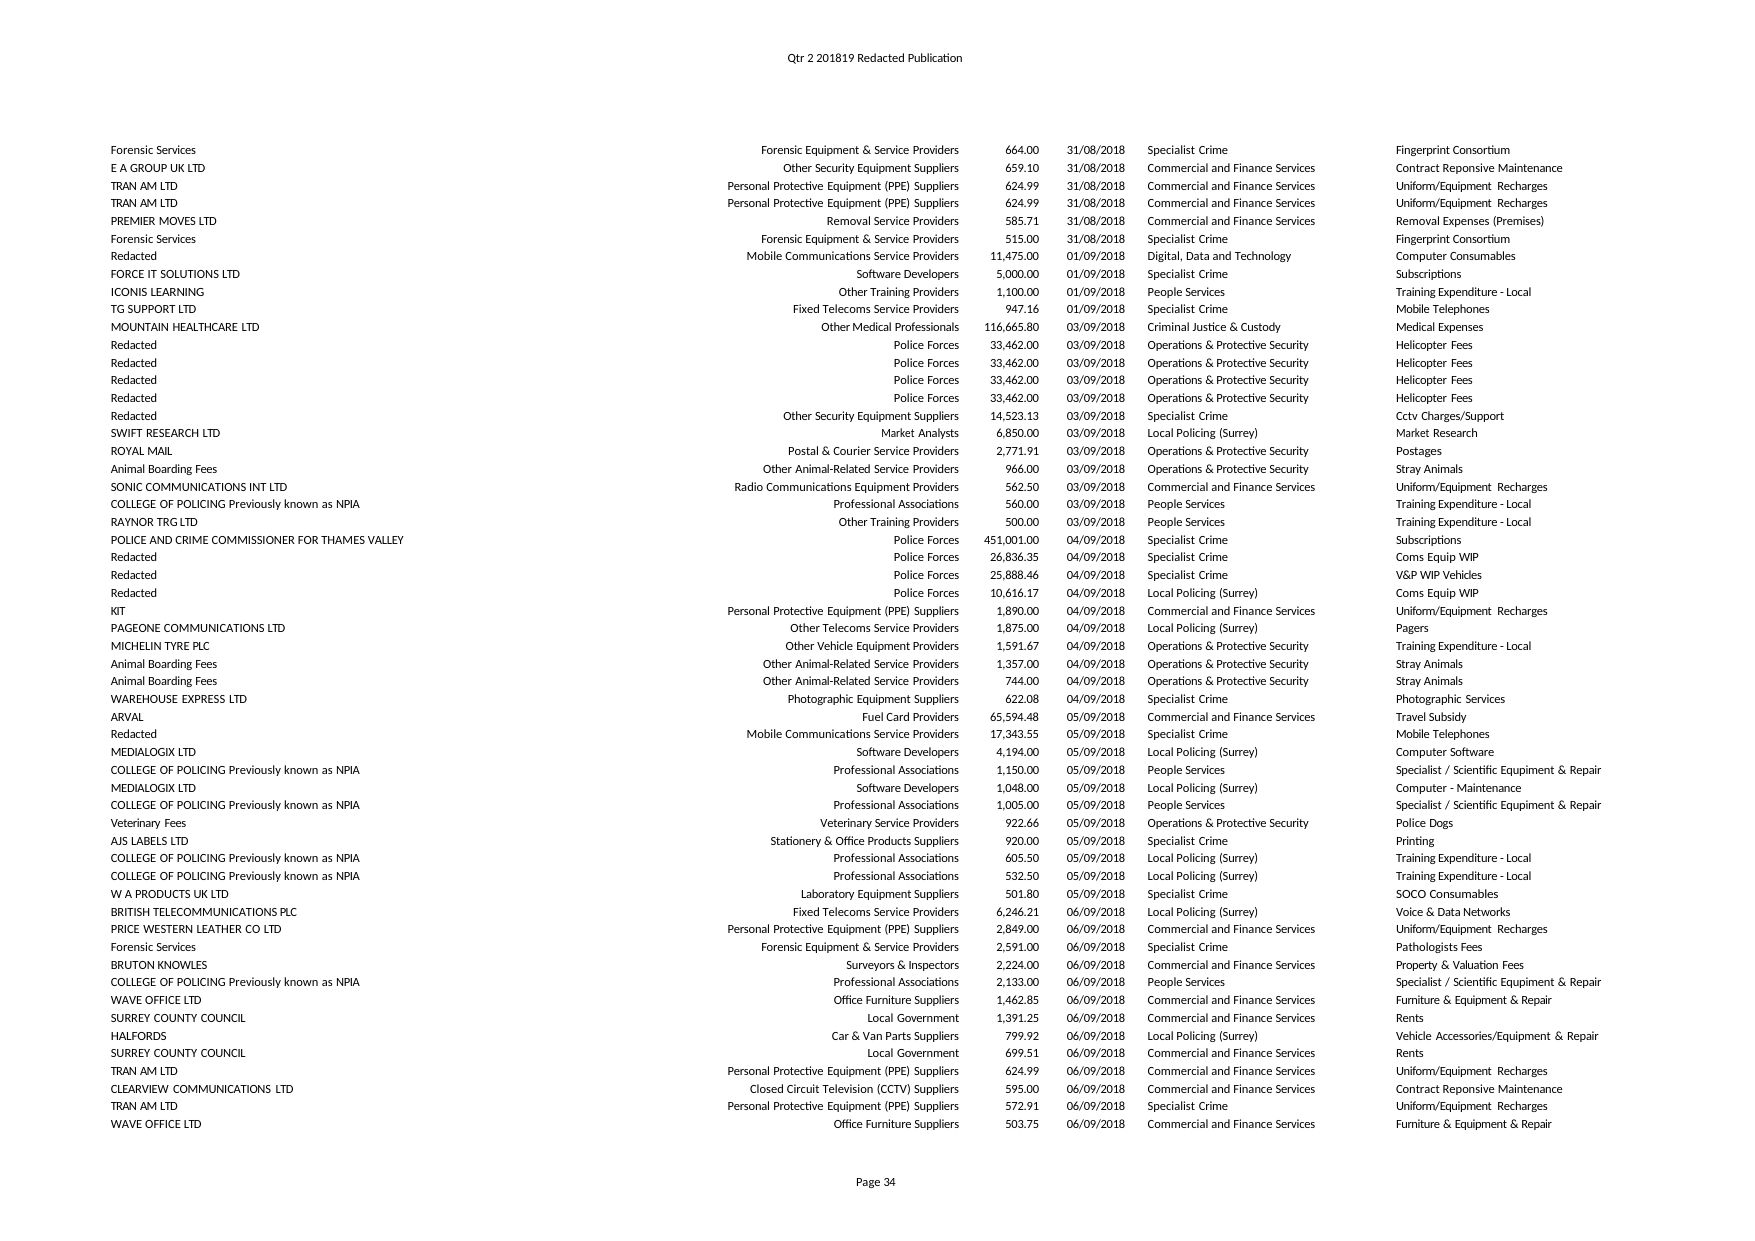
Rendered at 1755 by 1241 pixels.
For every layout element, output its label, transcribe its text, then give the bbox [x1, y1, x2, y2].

table_cell Commercial and Finance Services [1137, 956, 1358, 974]
table_cell 4,194.00 [970, 744, 1052, 762]
table_cell 01/09/2018 [1053, 266, 1137, 283]
table_cell Removal Service Providers [565, 213, 970, 230]
table_cell 03/09/2018 [1053, 408, 1137, 425]
table_cell Medical Expenses [1358, 319, 1607, 337]
table_cell 25,888.46 [970, 567, 1052, 584]
table_cell 922.66 [970, 815, 1052, 832]
table_cell Uniform/Equipment Recharges [1358, 1098, 1607, 1116]
table_cell Computer - Maintenance [1358, 779, 1607, 797]
table_cell Uniform/Equipment Recharges [1358, 1063, 1607, 1080]
table_cell 31/08/2018 [1053, 195, 1137, 213]
table_cell 06/09/2018 [1053, 939, 1137, 956]
table_cell Police Forces [565, 549, 970, 567]
table_cell Operations & Protective Security [1137, 337, 1358, 354]
table_cell Pagers [1358, 620, 1607, 638]
table_cell 31/08/2018 [1053, 160, 1137, 177]
table_cell Specialist Crime [1137, 531, 1358, 549]
table_cell Local Policing (Surrey) [1137, 1027, 1358, 1045]
table_cell Commercial and Finance Services [1137, 1080, 1358, 1098]
table_cell Specialist Crime [1137, 567, 1358, 584]
table_cell Operations & Protective Security [1137, 372, 1358, 390]
table_cell 05/09/2018 [1053, 744, 1137, 762]
table_cell Training Expenditure - Local [1358, 638, 1607, 655]
table_cell SURREY COUNTY COUNCIL [108, 1045, 564, 1063]
table_cell Operations & Protective Security [1137, 390, 1358, 407]
table_cell 1,100.00 [970, 284, 1052, 301]
table_cell Specialist Crime [1137, 408, 1358, 425]
table_cell 2,849.00 [970, 921, 1052, 939]
table_cell 03/09/2018 [1053, 443, 1137, 461]
table_cell Commercial and Finance Services [1137, 1063, 1358, 1080]
table_cell Professional Associations [565, 797, 970, 815]
table_cell Removal Expenses (Premises) [1358, 213, 1607, 230]
table_cell Fingerprint Consortium [1358, 230, 1607, 248]
table_cell RAYNOR TRG LTD [108, 514, 564, 531]
table_cell 03/09/2018 [1053, 337, 1137, 354]
table_cell MEDIALOGIX LTD [108, 744, 564, 762]
table_cell Redacted [108, 408, 564, 425]
table_cell Helicopter Fees [1358, 337, 1607, 354]
table_cell COLLEGE OF POLICING Previously known as NPIA [108, 850, 564, 868]
table_cell 03/09/2018 [1053, 319, 1137, 337]
table_cell 500.00 [970, 514, 1052, 531]
table_cell Criminal Justice & Custody [1137, 319, 1358, 337]
table_cell Operations & Protective Security [1137, 815, 1358, 832]
table_cell Other Vehicle Equipment Providers [565, 638, 970, 655]
table_cell Commercial and Finance Services [1137, 1116, 1358, 1133]
table_cell 05/09/2018 [1053, 762, 1137, 779]
table_cell 562.50 [970, 478, 1052, 496]
table_cell SURREY COUNTY COUNCIL [108, 1010, 564, 1027]
table_cell Printing [1358, 833, 1607, 850]
table_cell Office Furniture Suppliers [565, 1116, 970, 1133]
table_cell 04/09/2018 [1053, 602, 1137, 620]
table_cell COLLEGE OF POLICING Previously known as NPIA [108, 762, 564, 779]
table_cell Car & Van Parts Suppliers [565, 1027, 970, 1045]
table_cell KIT [108, 602, 564, 620]
table_cell Vehicle Accessories/Equipment & Repair [1358, 1027, 1607, 1045]
table_cell 14,523.13 [970, 408, 1052, 425]
table_cell People Services [1137, 514, 1358, 531]
table_cell Other Animal-Related Service Providers [565, 655, 970, 673]
table_cell 05/09/2018 [1053, 850, 1137, 868]
table_cell 1,591.67 [970, 638, 1052, 655]
table_cell 05/09/2018 [1053, 779, 1137, 797]
table_cell Stray Animals [1358, 461, 1607, 478]
table_cell Commercial and Finance Services [1137, 160, 1358, 177]
table_cell Fixed Telecoms Service Providers [565, 903, 970, 921]
table_cell 05/09/2018 [1053, 726, 1137, 744]
table_cell COLLEGE OF POLICING Previously known as NPIA [108, 797, 564, 815]
table_cell TRAN AM LTD [108, 1063, 564, 1080]
table_cell Local Policing (Surrey) [1137, 850, 1358, 868]
table_cell Furniture & Equipment & Repair [1358, 1116, 1607, 1133]
table_cell Training Expenditure - Local [1358, 496, 1607, 514]
table_cell Police Forces [565, 390, 970, 407]
table_cell Specialist Crime [1137, 691, 1358, 708]
table_cell Photographic Services [1358, 691, 1607, 708]
table_cell Other Training Providers [565, 514, 970, 531]
table_cell 01/09/2018 [1053, 284, 1137, 301]
table_cell 04/09/2018 [1053, 585, 1137, 602]
table_cell 2,771.91 [970, 443, 1052, 461]
table_cell Professional Associations [565, 762, 970, 779]
table_cell SONIC COMMUNICATIONS INT LTD [108, 478, 564, 496]
table_cell Travel Subsidy [1358, 709, 1607, 726]
table_cell 624.99 [970, 177, 1052, 195]
table_cell 06/09/2018 [1053, 1080, 1137, 1098]
table_cell Police Forces [565, 531, 970, 549]
table_cell Personal Protective Equipment (PPE) Suppliers [565, 921, 970, 939]
table_cell Other Training Providers [565, 284, 970, 301]
table_cell 06/09/2018 [1053, 974, 1137, 992]
table_cell Rents [1358, 1045, 1607, 1063]
table_cell 1,005.00 [970, 797, 1052, 815]
table_cell ICONIS LEARNING [108, 284, 564, 301]
table_cell Other Security Equipment Suppliers [565, 408, 970, 425]
table_cell Professional Associations [565, 868, 970, 886]
table_cell Training Expenditure - Local [1358, 514, 1607, 531]
table_cell Specialist / Scientific Equpiment & Repair [1358, 974, 1607, 992]
table_cell BRITISH TELECOMMUNICATIONS PLC [108, 903, 564, 921]
table_cell BRUTON KNOWLES [108, 956, 564, 974]
table_cell Local Government [565, 1045, 970, 1063]
table_cell Redacted [108, 372, 564, 390]
table_cell 6,246.21 [970, 903, 1052, 921]
table_cell 31/08/2018 [1053, 213, 1137, 230]
table_cell 33,462.00 [970, 372, 1052, 390]
table_cell Specialist Crime [1137, 939, 1358, 956]
table_cell PAGEONE COMMUNICATIONS LTD [108, 620, 564, 638]
table_cell Animal Boarding Fees [108, 461, 564, 478]
table_cell People Services [1137, 496, 1358, 514]
table_cell 05/09/2018 [1053, 833, 1137, 850]
table_cell WAVE OFFICE LTD [108, 992, 564, 1009]
table_cell Professional Associations [565, 974, 970, 992]
table_cell Redacted [108, 354, 564, 372]
table_cell 515.00 [970, 230, 1052, 248]
table_cell Other Animal-Related Service Providers [565, 673, 970, 691]
table_cell Commercial and Finance Services [1137, 177, 1358, 195]
table_cell 585.71 [970, 213, 1052, 230]
table_cell 11,475.00 [970, 248, 1052, 266]
table_cell Subscriptions [1358, 531, 1607, 549]
table_cell 699.51 [970, 1045, 1052, 1063]
table_cell 04/09/2018 [1053, 620, 1137, 638]
table_cell Specialist Crime [1137, 549, 1358, 567]
table_cell 03/09/2018 [1053, 372, 1137, 390]
table_cell TRAN AM LTD [108, 177, 564, 195]
table_cell 1,391.25 [970, 1010, 1052, 1027]
table_cell 04/09/2018 [1053, 673, 1137, 691]
table_cell W A PRODUCTS UK LTD [108, 886, 564, 903]
table_cell Mobile Communications Service Providers [565, 726, 970, 744]
table_cell 04/09/2018 [1053, 638, 1137, 655]
table_cell Operations & Protective Security [1137, 461, 1358, 478]
table_cell 04/09/2018 [1053, 531, 1137, 549]
table_cell Coms Equip WIP [1358, 585, 1607, 602]
table_cell 966.00 [970, 461, 1052, 478]
table_cell TRAN AM LTD [108, 195, 564, 213]
table_cell Commercial and Finance Services [1137, 992, 1358, 1009]
table_cell COLLEGE OF POLICING Previously known as NPIA [108, 868, 564, 886]
table_cell Uniform/Equipment Recharges [1358, 195, 1607, 213]
table_cell 6,850.00 [970, 425, 1052, 443]
table_cell Forensic Services [108, 939, 564, 956]
table_cell 33,462.00 [970, 390, 1052, 407]
table_cell Operations & Protective Security [1137, 443, 1358, 461]
table_cell 10,616.17 [970, 585, 1052, 602]
table_cell 03/09/2018 [1053, 425, 1137, 443]
table_cell 05/09/2018 [1053, 886, 1137, 903]
table_cell Forensic Services [108, 230, 564, 248]
table_cell People Services [1137, 974, 1358, 992]
table_cell 06/09/2018 [1053, 1027, 1137, 1045]
table_cell Voice & Data Networks [1358, 903, 1607, 921]
table_cell 503.75 [970, 1116, 1052, 1133]
table_cell 03/09/2018 [1053, 461, 1137, 478]
table_cell V&P WIP Vehicles [1358, 567, 1607, 584]
table_cell Uniform/Equipment Recharges [1358, 921, 1607, 939]
table_cell Personal Protective Equipment (PPE) Suppliers [565, 177, 970, 195]
table_cell Redacted [108, 390, 564, 407]
table_cell ROYAL MAIL [108, 443, 564, 461]
table_cell WAVE OFFICE LTD [108, 1116, 564, 1133]
table_cell 31/08/2018 [1053, 177, 1137, 195]
table_cell 06/09/2018 [1053, 1116, 1137, 1133]
table_cell 33,462.00 [970, 354, 1052, 372]
table_cell Local Government [565, 1010, 970, 1027]
table_cell 532.50 [970, 868, 1052, 886]
table_cell Forensic Equipment & Service Providers [565, 939, 970, 956]
table_cell Commercial and Finance Services [1137, 1010, 1358, 1027]
table_cell Uniform/Equipment Recharges [1358, 602, 1607, 620]
table_cell 03/09/2018 [1053, 496, 1137, 514]
table_cell Furniture & Equipment & Repair [1358, 992, 1607, 1009]
table_cell Professional Associations [565, 496, 970, 514]
table_cell Uniform/Equipment Recharges [1358, 177, 1607, 195]
table_header Forensic Services [108, 143, 564, 159]
table_cell Market Research [1358, 425, 1607, 443]
table_cell 06/09/2018 [1053, 1063, 1137, 1080]
table_cell 06/09/2018 [1053, 921, 1137, 939]
table_cell Fuel Card Providers [565, 709, 970, 726]
table_cell Stationery & Office Products Suppliers [565, 833, 970, 850]
table_cell Rents [1358, 1010, 1607, 1027]
table_cell TRAN AM LTD [108, 1098, 564, 1116]
table_cell 1,875.00 [970, 620, 1052, 638]
table_cell Police Forces [565, 567, 970, 584]
table_cell Training Expenditure - Local [1358, 868, 1607, 886]
table_cell Personal Protective Equipment (PPE) Suppliers [565, 195, 970, 213]
table_cell Stray Animals [1358, 655, 1607, 673]
table_cell Commercial and Finance Services [1137, 478, 1358, 496]
table_cell Veterinary Fees [108, 815, 564, 832]
table_cell Police Forces [565, 354, 970, 372]
table_cell 04/09/2018 [1053, 567, 1137, 584]
table_cell Local Policing (Surrey) [1137, 585, 1358, 602]
table_cell 560.00 [970, 496, 1052, 514]
table_cell Local Policing (Surrey) [1137, 620, 1358, 638]
table_cell AJS LABELS LTD [108, 833, 564, 850]
table_cell Computer Consumables [1358, 248, 1607, 266]
table_cell Helicopter Fees [1358, 354, 1607, 372]
table_cell Local Policing (Surrey) [1137, 744, 1358, 762]
table_cell CLEARVIEW COMMUNICATIONS LTD [108, 1080, 564, 1098]
table_cell Mobile Telephones [1358, 301, 1607, 319]
table_cell 1,357.00 [970, 655, 1052, 673]
table_cell Redacted [108, 248, 564, 266]
table_cell E A GROUP UK LTD [108, 160, 564, 177]
table_cell Stray Animals [1358, 673, 1607, 691]
table_cell 04/09/2018 [1053, 655, 1137, 673]
table_cell 04/09/2018 [1053, 691, 1137, 708]
table_cell SWIFT RESEARCH LTD [108, 425, 564, 443]
table_cell Police Forces [565, 337, 970, 354]
table_cell Mobile Telephones [1358, 726, 1607, 744]
table_cell Training Expenditure - Local [1358, 850, 1607, 868]
table_cell Other Medical Professionals [565, 319, 970, 337]
table_cell Police Dogs [1358, 815, 1607, 832]
table_cell Police Forces [565, 372, 970, 390]
table_cell MOUNTAIN HEALTHCARE LTD [108, 319, 564, 337]
table_cell 5,000.00 [970, 266, 1052, 283]
table_header Fingerprint Consortium [1358, 143, 1607, 159]
table_cell 744.00 [970, 673, 1052, 691]
table_cell Redacted [108, 585, 564, 602]
table_cell 06/09/2018 [1053, 956, 1137, 974]
table_cell 501.80 [970, 886, 1052, 903]
table_cell COLLEGE OF POLICING Previously known as NPIA [108, 974, 564, 992]
table_cell Contract Reponsive Maintenance [1358, 1080, 1607, 1098]
table_cell Local Policing (Surrey) [1137, 779, 1358, 797]
table_cell 1,890.00 [970, 602, 1052, 620]
table_cell Veterinary Service Providers [565, 815, 970, 832]
table_cell Helicopter Fees [1358, 372, 1607, 390]
table_cell 06/09/2018 [1053, 1098, 1137, 1116]
table_header 664.00 [970, 143, 1052, 159]
table_cell Animal Boarding Fees [108, 673, 564, 691]
table_cell POLICE AND CRIME COMMISSIONER FOR THAMES VALLEY [108, 531, 564, 549]
table_cell Operations & Protective Security [1137, 638, 1358, 655]
table_cell 31/08/2018 [1053, 230, 1137, 248]
table_cell 17,343.55 [970, 726, 1052, 744]
table_cell Specialist Crime [1137, 726, 1358, 744]
table_header Forensic Equipment & Service Providers [565, 143, 970, 159]
table_cell Pathologists Fees [1358, 939, 1607, 956]
table_cell WAREHOUSE EXPRESS LTD [108, 691, 564, 708]
table_cell Commercial and Finance Services [1137, 195, 1358, 213]
table_cell Specialist Crime [1137, 1098, 1358, 1116]
table_cell 03/09/2018 [1053, 354, 1137, 372]
table_cell People Services [1137, 797, 1358, 815]
table_cell Uniform/Equipment Recharges [1358, 478, 1607, 496]
table_cell 622.08 [970, 691, 1052, 708]
table_cell Personal Protective Equipment (PPE) Suppliers [565, 1063, 970, 1080]
table_cell Specialist / Scientific Equpiment & Repair [1358, 797, 1607, 815]
table_cell Cctv Charges/Support [1358, 408, 1607, 425]
table_cell Local Policing (Surrey) [1137, 868, 1358, 886]
table_cell 05/09/2018 [1053, 709, 1137, 726]
table_cell 595.00 [970, 1080, 1052, 1098]
table_cell Property & Valuation Fees [1358, 956, 1607, 974]
table_cell Redacted [108, 549, 564, 567]
table_cell Redacted [108, 567, 564, 584]
table_cell 05/09/2018 [1053, 868, 1137, 886]
table_cell People Services [1137, 762, 1358, 779]
table_cell 920.00 [970, 833, 1052, 850]
table_cell Laboratory Equipment Suppliers [565, 886, 970, 903]
table_cell Computer Software [1358, 744, 1607, 762]
table_cell Redacted [108, 726, 564, 744]
table_cell 2,224.00 [970, 956, 1052, 974]
table_cell 33,462.00 [970, 337, 1052, 354]
table_cell SOCO Consumables [1358, 886, 1607, 903]
table_cell 05/09/2018 [1053, 797, 1137, 815]
table_cell Commercial and Finance Services [1137, 1045, 1358, 1063]
table_cell 799.92 [970, 1027, 1052, 1045]
table_cell Operations & Protective Security [1137, 354, 1358, 372]
table_cell Digital, Data and Technology [1137, 248, 1358, 266]
table_cell Closed Circuit Television (CCTV) Suppliers [565, 1080, 970, 1098]
table_cell 624.99 [970, 1063, 1052, 1080]
table_cell Specialist Crime [1137, 833, 1358, 850]
table_cell 04/09/2018 [1053, 549, 1137, 567]
table_cell Redacted [108, 337, 564, 354]
table_cell Other Animal-Related Service Providers [565, 461, 970, 478]
table_cell HALFORDS [108, 1027, 564, 1045]
table_cell Operations & Protective Security [1137, 655, 1358, 673]
table_cell 624.99 [970, 195, 1052, 213]
table_cell 06/09/2018 [1053, 903, 1137, 921]
table_cell ARVAL [108, 709, 564, 726]
table_cell 2,133.00 [970, 974, 1052, 992]
table_cell Photographic Equipment Suppliers [565, 691, 970, 708]
table_cell TG SUPPORT LTD [108, 301, 564, 319]
table_cell Personal Protective Equipment (PPE) Suppliers [565, 602, 970, 620]
table_cell Specialist Crime [1137, 301, 1358, 319]
table_cell Local Policing (Surrey) [1137, 425, 1358, 443]
table_cell Radio Communications Equipment Providers [565, 478, 970, 496]
table_cell Operations & Protective Security [1137, 673, 1358, 691]
table_cell 1,048.00 [970, 779, 1052, 797]
table_cell Police Forces [565, 585, 970, 602]
table_cell 01/09/2018 [1053, 248, 1137, 266]
table_cell 26,836.35 [970, 549, 1052, 567]
table_cell 05/09/2018 [1053, 815, 1137, 832]
table_cell Commercial and Finance Services [1137, 213, 1358, 230]
table_cell 06/09/2018 [1053, 992, 1137, 1009]
table_cell MICHELIN TYRE PLC [108, 638, 564, 655]
table_cell Animal Boarding Fees [108, 655, 564, 673]
table_cell 06/09/2018 [1053, 1010, 1137, 1027]
table_cell Software Developers [565, 266, 970, 283]
table_cell Coms Equip WIP [1358, 549, 1607, 567]
table_cell Office Furniture Suppliers [565, 992, 970, 1009]
table_cell Software Developers [565, 744, 970, 762]
table_cell Helicopter Fees [1358, 390, 1607, 407]
table_cell 03/09/2018 [1053, 390, 1137, 407]
table_cell 572.91 [970, 1098, 1052, 1116]
table_cell Other Telecoms Service Providers [565, 620, 970, 638]
table_cell 605.50 [970, 850, 1052, 868]
table_cell People Services [1137, 284, 1358, 301]
table_cell 1,150.00 [970, 762, 1052, 779]
table_cell COLLEGE OF POLICING Previously known as NPIA [108, 496, 564, 514]
table_cell Commercial and Finance Services [1137, 921, 1358, 939]
table_cell Training Expenditure - Local [1358, 284, 1607, 301]
table_cell Local Policing (Surrey) [1137, 903, 1358, 921]
table_cell 2,591.00 [970, 939, 1052, 956]
table_cell 03/09/2018 [1053, 514, 1137, 531]
table_cell Specialist / Scientific Equpiment & Repair [1358, 762, 1607, 779]
table_cell Postages [1358, 443, 1607, 461]
table_cell 03/09/2018 [1053, 478, 1137, 496]
table_cell Forensic Equipment & Service Providers [565, 230, 970, 248]
table_cell 06/09/2018 [1053, 1045, 1137, 1063]
table_cell 65,594.48 [970, 709, 1052, 726]
table_cell 659.10 [970, 160, 1052, 177]
table_cell 116,665.80 [970, 319, 1052, 337]
table_header Specialist Crime [1137, 143, 1358, 159]
table_header 31/08/2018 [1053, 143, 1137, 159]
table_cell Other Security Equipment Suppliers [565, 160, 970, 177]
table_cell 1,462.85 [970, 992, 1052, 1009]
table_cell Specialist Crime [1137, 230, 1358, 248]
table_cell 947.16 [970, 301, 1052, 319]
table_cell FORCE IT SOLUTIONS LTD [108, 266, 564, 283]
table_cell Software Developers [565, 779, 970, 797]
table_cell Fixed Telecoms Service Providers [565, 301, 970, 319]
table_cell Mobile Communications Service Providers [565, 248, 970, 266]
table_cell PRICE WESTERN LEATHER CO LTD [108, 921, 564, 939]
table_cell Commercial and Finance Services [1137, 709, 1358, 726]
table_cell PREMIER MOVES LTD [108, 213, 564, 230]
table_cell Professional Associations [565, 850, 970, 868]
table_cell 451,001.00 [970, 531, 1052, 549]
table_cell Specialist Crime [1137, 886, 1358, 903]
table_cell 01/09/2018 [1053, 301, 1137, 319]
table_cell Market Analysts [565, 425, 970, 443]
table_cell Contract Reponsive Maintenance [1358, 160, 1607, 177]
table_cell Surveyors & Inspectors [565, 956, 970, 974]
table_cell Postal & Courier Service Providers [565, 443, 970, 461]
table_cell MEDIALOGIX LTD [108, 779, 564, 797]
table_cell Specialist Crime [1137, 266, 1358, 283]
table_cell Personal Protective Equipment (PPE) Suppliers [565, 1098, 970, 1116]
table_cell Subscriptions [1358, 266, 1607, 283]
table_cell Commercial and Finance Services [1137, 602, 1358, 620]
